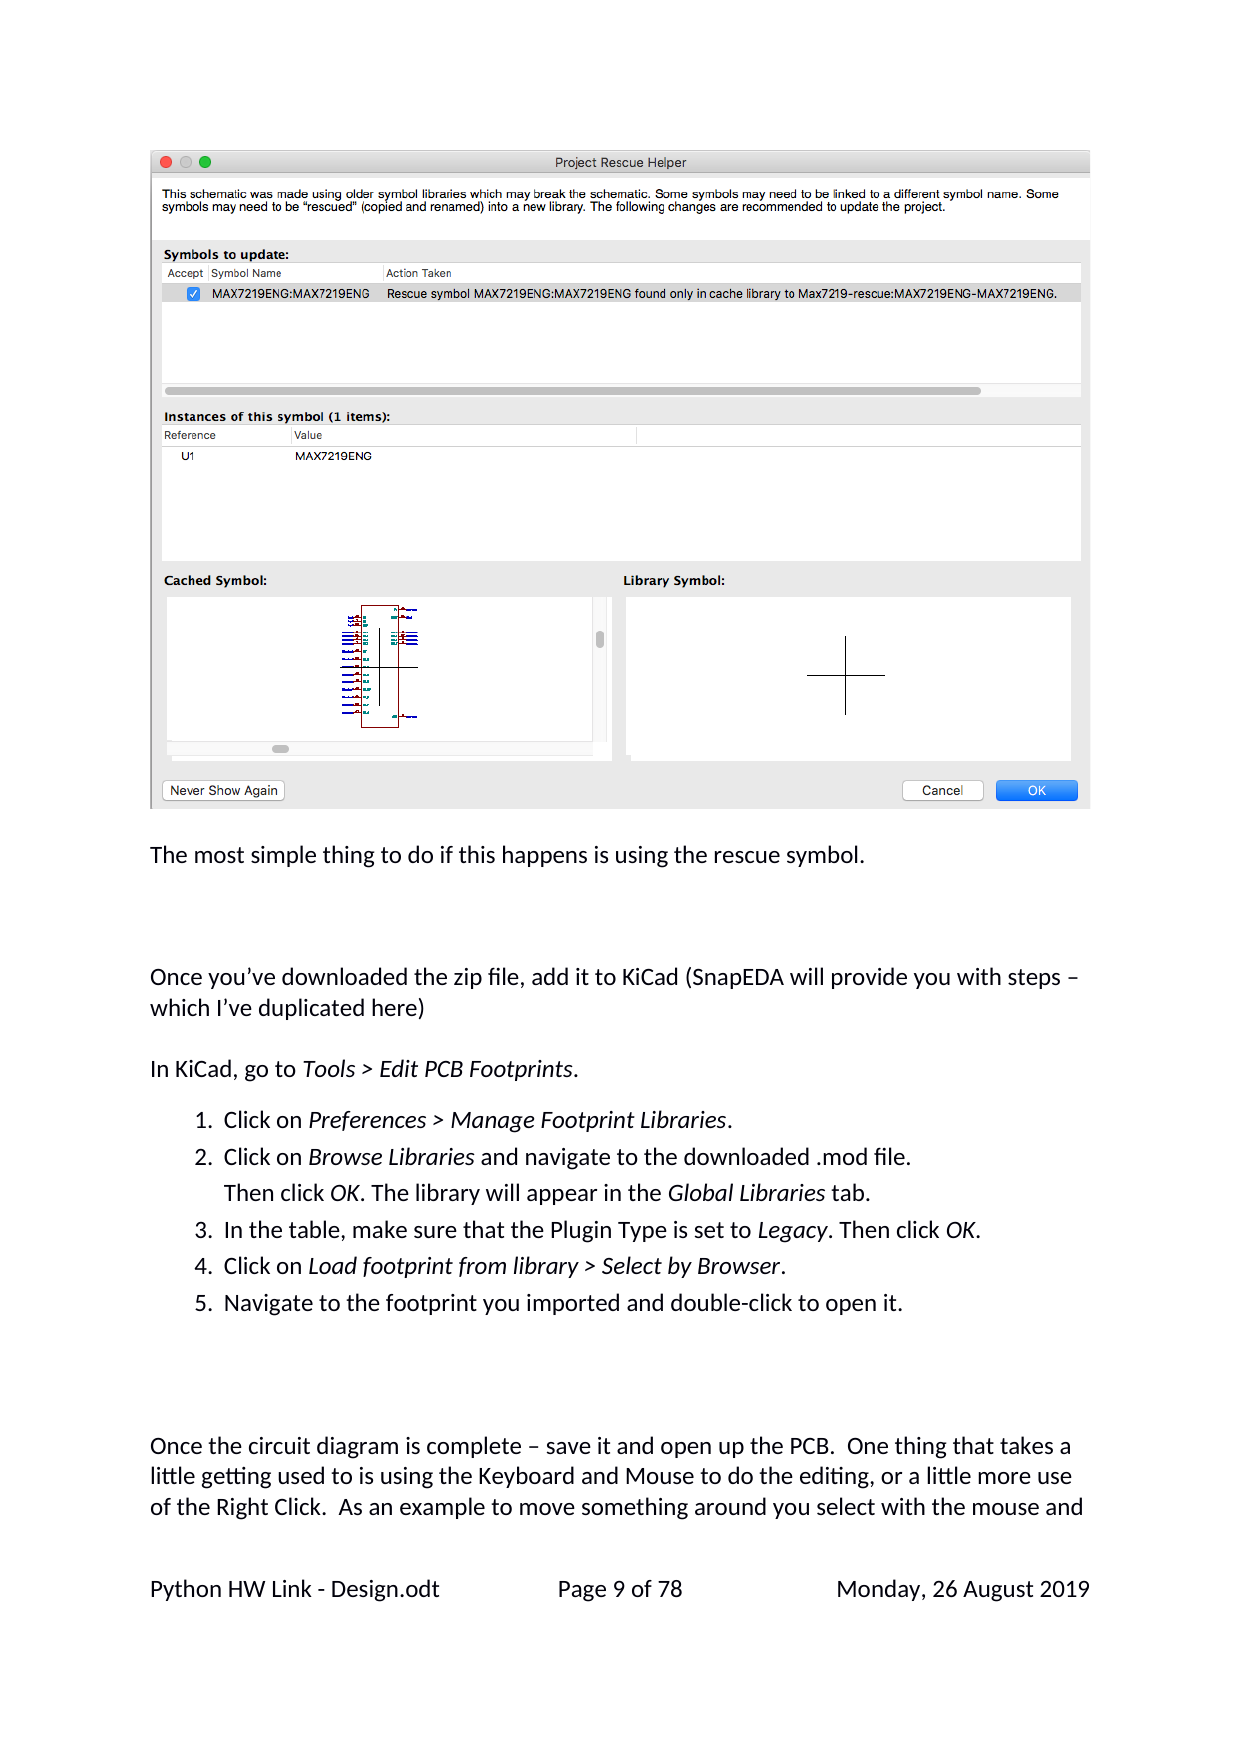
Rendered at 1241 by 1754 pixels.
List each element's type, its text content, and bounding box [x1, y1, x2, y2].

text Once the circuit diagram is complete – save it and open up the PCB. One thing that takes a little getting used to is using the Keyboard and Mouse to do the editing, or a little more use of the Right Click. As an example to move something around you select with the mouse and [150, 1430, 1090, 1521]
text Once you’ve downloaded the zip file, add it to KiCad (SnapEDA will provide you with steps – which I’ve duplicated here) [150, 962, 1090, 1023]
list Navigate to the footprint you imported and double-click to open it. [194, 1287, 1090, 1318]
text The most simple thing to do if this happens is using the rescue symbol. [150, 839, 1090, 870]
list In the table, make sure that the Plugin Type is set to Legacy. Then click OK. [194, 1214, 1090, 1244]
list Click on Browse Libraries and navigate to the downloaded .mod file. Then click OK. The library will appear in the Global Libraries tab. [194, 1141, 1090, 1208]
list Click on Preferences > Manage Footprint Libraries. [194, 1104, 1090, 1135]
picture [150, 150, 1091, 809]
text In KiCad, go to Tools > Edit PCB Footprints. [150, 1053, 1090, 1084]
list Click on Load footprint from library > Select by Browser. [194, 1251, 1090, 1281]
